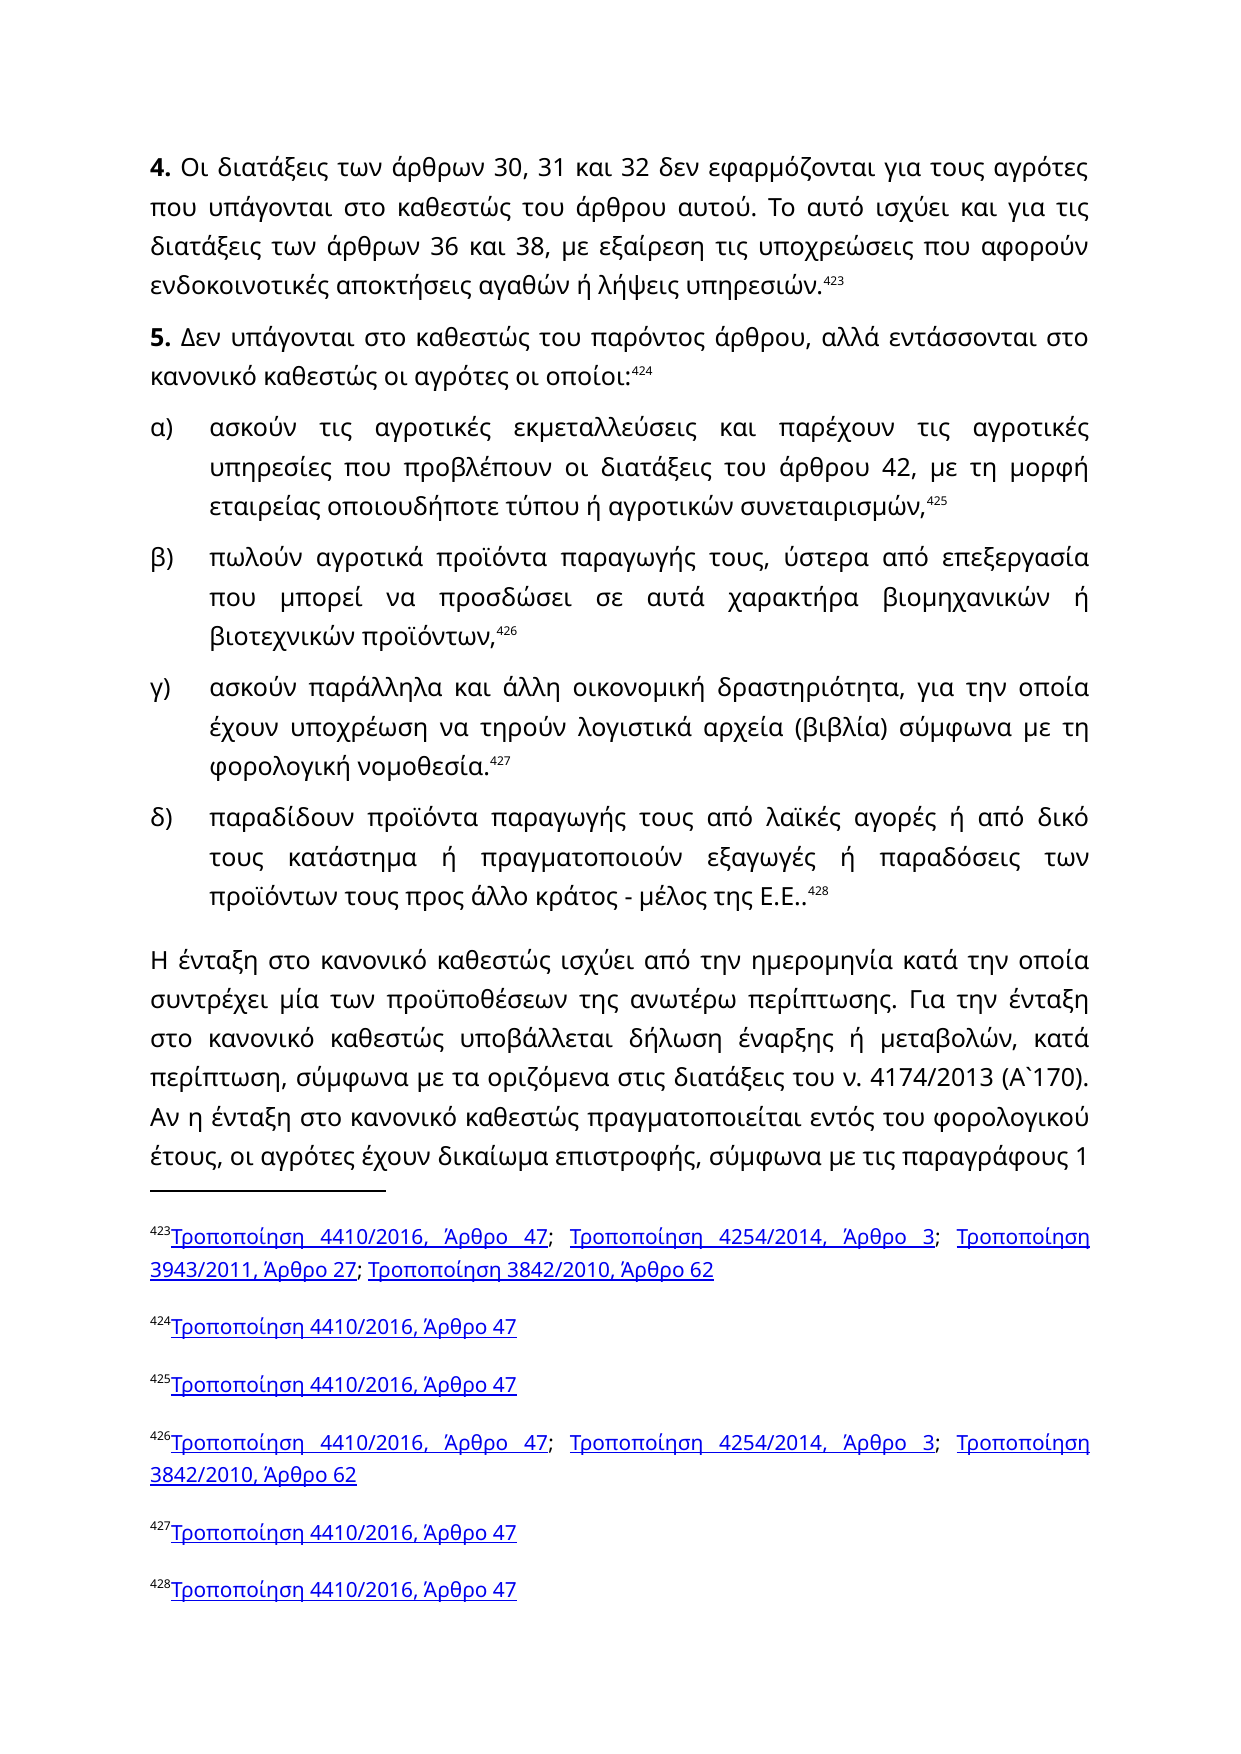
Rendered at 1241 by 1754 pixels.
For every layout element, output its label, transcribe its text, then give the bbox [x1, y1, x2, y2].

text Τροποποίηση 4410/2016, Άρθρο 47; Τροποποίηση 4254/2014, Άρθρο 3; Τροποποίηση 3842/2010, Άρθρο 62 [150, 1428, 1090, 1489]
text Τροποποίηση 4410/2016, Άρθρο 47 [150, 1370, 1090, 1398]
text Η ένταξη στο κανονικό καθεστώς ισχύει από την ημερομηνία κατά την οποία συντρέχει μία των προϋποθέσεων της ανωτέρω περίπτωσης. Για την ένταξη στο κανονικό καθεστώς υποβάλλεται δήλωση έναρξης ή μεταβολών, κατά περίπτωση, σύμφωνα με τα οριζόμενα στις διατάξεις του ν. 4174/2013 (Α`170). Αν η ένταξη στο κανονικό καθεστώς πραγματοποιείται εντός του φορολογικού έτους, οι αγρότες έχουν δικαίωμα επιστροφής, σύμφωνα με τις παραγράφους 1 [150, 942, 1090, 1172]
text 5. Δεν υπάγονται στο καθεστώς του παρόντος άρθρου, αλλά εντάσσονται στο κανονικό καθεστώς οι αγρότες οι οποίοι: [150, 319, 1090, 392]
text Τροποποίηση 4410/2016, Άρθρο 47 [150, 1312, 1090, 1341]
text Τροποποίηση 4410/2016, Άρθρο 47; Τροποποίηση 4254/2014, Άρθρο 3; Τροποποίηση 3943/2011, Άρθρο 27; Τροποποίηση 3842/2010, Άρθρο 62 [150, 1222, 1090, 1283]
list α) ασκούν τις αγροτικές εκμεταλλεύσεις και παρέχουν τις αγροτικές υπηρεσίες που προβλέπουν οι διατάξεις του άρθρου 42, με τη μορφή εταιρείας οποιουδήποτε τύπου ή αγροτικών συνεταιρισμών, [150, 410, 1090, 522]
list δ) παραδίδουν προϊόντα παραγωγής τους από λαϊκές αγορές ή από δικό τους κατάστημα ή πραγματοποιούν εξαγωγές ή παραδόσεις των προϊόντων τους προς άλλο κράτος - μέλος της Ε.Ε.. [150, 800, 1090, 912]
text Τροποποίηση 4410/2016, Άρθρο 47 [150, 1518, 1090, 1546]
list γ) ασκούν παράλληλα και άλλη οικονομική δραστηριότητα, για την οποία έχουν υποχρέωση να τηρούν λογιστικά αρχεία (βιβλία) σύμφωνα με τη φορολογική νομοθεσία. [150, 670, 1090, 782]
text 4. Οι διατάξεις των άρθρων 30, 31 και 32 δεν εφαρμόζονται για τους αγρότες που υπάγονται στο καθεστώς του άρθρου αυτού. Το αυτό ισχύει και για τις διατάξεις των άρθρων 36 και 38, με εξαίρεση τις υποχρεώσεις που αφορούν ενδοκοινοτικές αποκτήσεις αγαθών ή λήψεις υπηρεσιών. [150, 150, 1090, 302]
list β) πωλούν αγροτικά προϊόντα παραγωγής τους, ύστερα από επεξεργασία που μπορεί να προσδώσει σε αυτά χαρακτήρα βιομηχανικών ή βιοτεχνικών προϊόντων, [150, 540, 1090, 652]
text Τροποποίηση 4410/2016, Άρθρο 47 [150, 1576, 1090, 1604]
